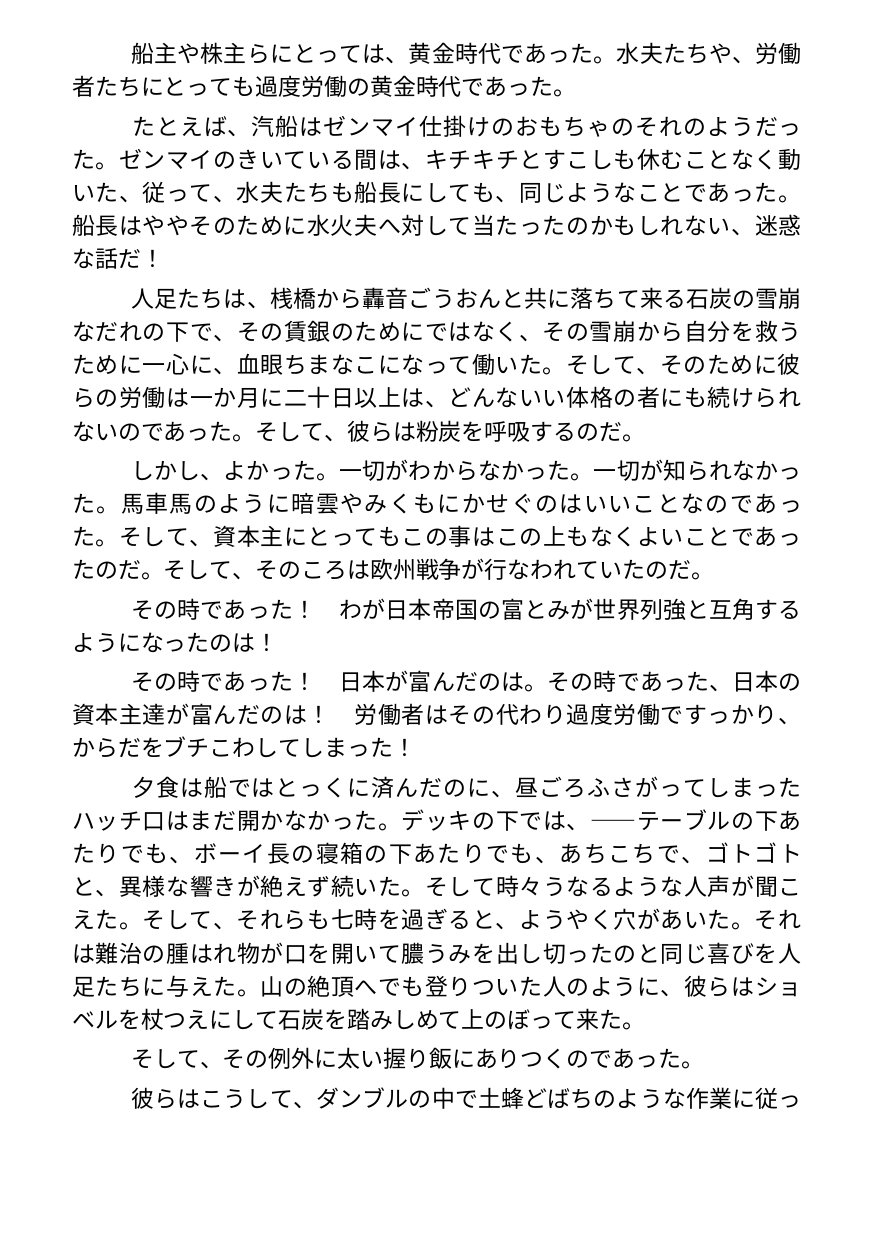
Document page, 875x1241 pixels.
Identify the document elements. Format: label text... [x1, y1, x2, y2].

text たとえば、汽船はゼンマイ仕掛けのおもちゃのそれのようだった。ゼンマイのきいている間は、キチキチとすこしも休むことなく動いた、従って、水夫たちも船長にしても、同じようなことであった。船長はややそのために水火夫へ対して当たったのかもしれない、迷惑な話だ！ [72, 108, 802, 274]
text その時であった！ わが日本帝国の富とみが世界列強と互角するようになったのは！ [72, 591, 802, 658]
text 彼らはこうして、ダンブルの中で土蜂どばちのような作業に従っ [72, 1080, 802, 1114]
text しかし、よかった。一切がわからなかった。一切が知られなかった。馬車馬のように暗雲やみくもにかせぐのはいいことなのであった。そして、資本主にとってもこの事はこの上もなくよいことであったのだ。そして、そのころは欧州戦争が行なわれていたのだ。 [72, 453, 802, 586]
text 夕食は船ではとっくに済んだのに、昼ごろふさがってしまったハッチ口はまだ開かなかった。デッキの下では、――テーブルの下あたりでも、ボーイ長の寝箱の下あたりでも、あちこちで、ゴトゴトと、異様な響きが絶えず続いた。そして時々うなるような人声が聞こえた。そして、それらも七時を過ぎると、ようやく穴があいた。それは難治の腫はれ物が口を開いて膿うみを出し切ったのと同じ喜びを人足たちに与えた。山の絶頂へでも登りついた人のように、彼らはショベルを杖つえにして石炭を踏みしめて上のぼって来た。 [72, 769, 802, 1035]
text 船主や株主らにとっては、黄金時代であった。水夫たちや、労働者たちにとっても過度労働の黄金時代であった。 [72, 36, 802, 102]
text その時であった！ 日本が富んだのは。その時であった、日本の資本主達が富んだのは！ 労働者はその代わり過度労働ですっかり、からだをブチこわしてしまった！ [72, 664, 802, 763]
text そして、その例外に太い握り飯にありつくのであった。 [72, 1041, 802, 1074]
text 人足たちは、桟橋から轟音ごうおんと共に落ちて来る石炭の雪崩なだれの下で、その賃銀のためにではなく、その雪崩から自分を救うために一心に、血眼ちまなこになって働いた。そして、そのために彼らの労働は一か月に二十日以上は、どんないい体格の者にも続けられないのであった。そして、彼らは粉炭を呼吸するのだ。 [72, 281, 802, 447]
